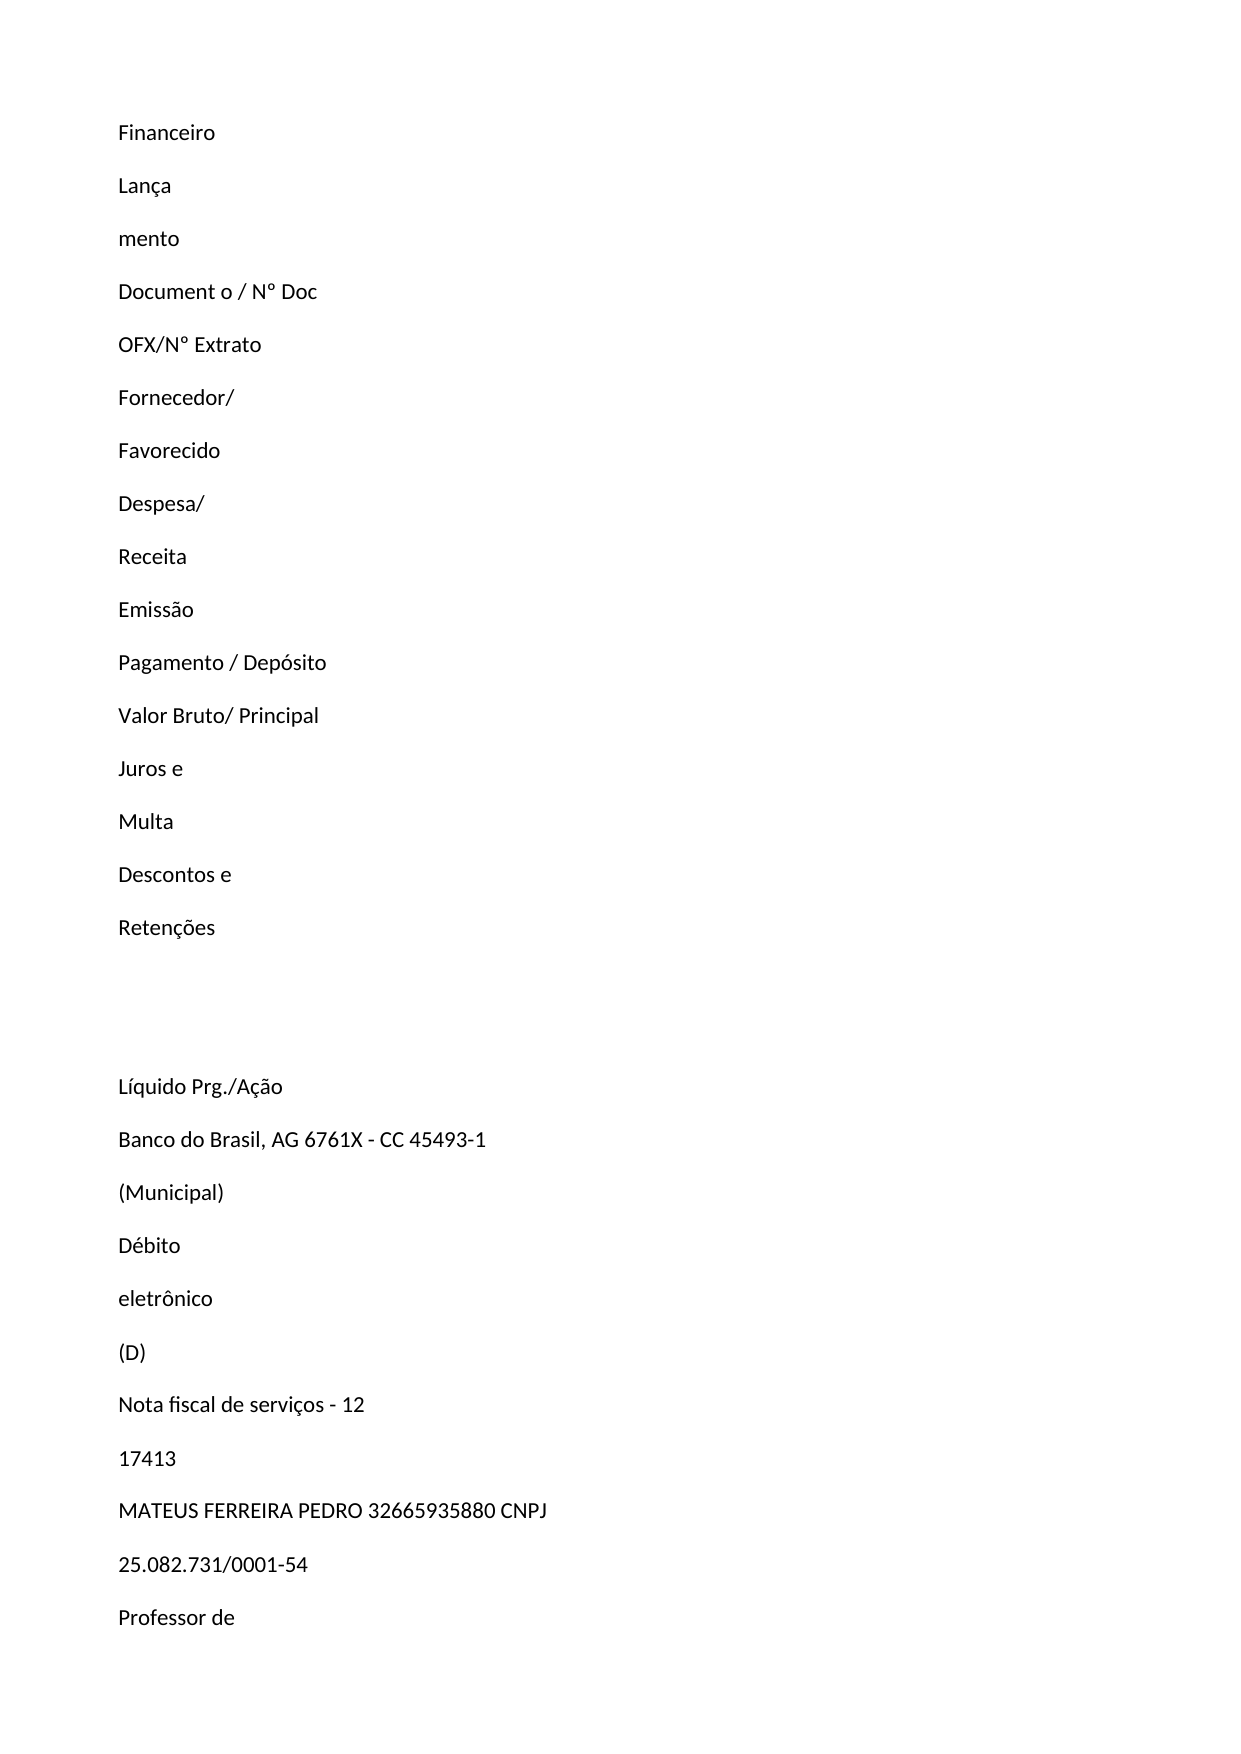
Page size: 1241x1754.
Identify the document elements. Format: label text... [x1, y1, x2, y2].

text OFX/Nº Extrato [118, 330, 1122, 358]
text Valor Bruto/ Principal [118, 701, 1122, 729]
text Juros e [118, 754, 1122, 782]
text Multa [118, 807, 1122, 835]
text Professor de [118, 1603, 1122, 1631]
text Emissão [118, 595, 1122, 623]
text 25.082.731/0001-54 [118, 1550, 1122, 1578]
text Líquido Prg./Ação [118, 1072, 1122, 1101]
text Financeiro [118, 118, 1122, 146]
text Nota fiscal de serviços - 12 [118, 1391, 1122, 1419]
text Pagamento / Depósito [118, 648, 1122, 676]
text Fornecedor/ [118, 383, 1122, 411]
text Despesa/ [118, 489, 1122, 517]
text Favorecido [118, 436, 1122, 464]
text mento [118, 224, 1122, 252]
text Lança [118, 171, 1122, 199]
text Banco do Brasil, AG 6761X - CC 45493-1 [118, 1126, 1122, 1153]
text Descontos e [118, 860, 1122, 888]
text Retenções [118, 913, 1122, 941]
text Document o / Nº Doc [118, 277, 1122, 305]
text (D) [118, 1338, 1122, 1366]
text MATEUS FERREIRA PEDRO 32665935880 CNPJ [118, 1497, 1122, 1525]
text (Municipal) [118, 1178, 1122, 1207]
text Débito [118, 1232, 1122, 1259]
text 17413 [118, 1444, 1122, 1472]
text eletrônico [118, 1284, 1122, 1313]
text Receita [118, 542, 1122, 570]
